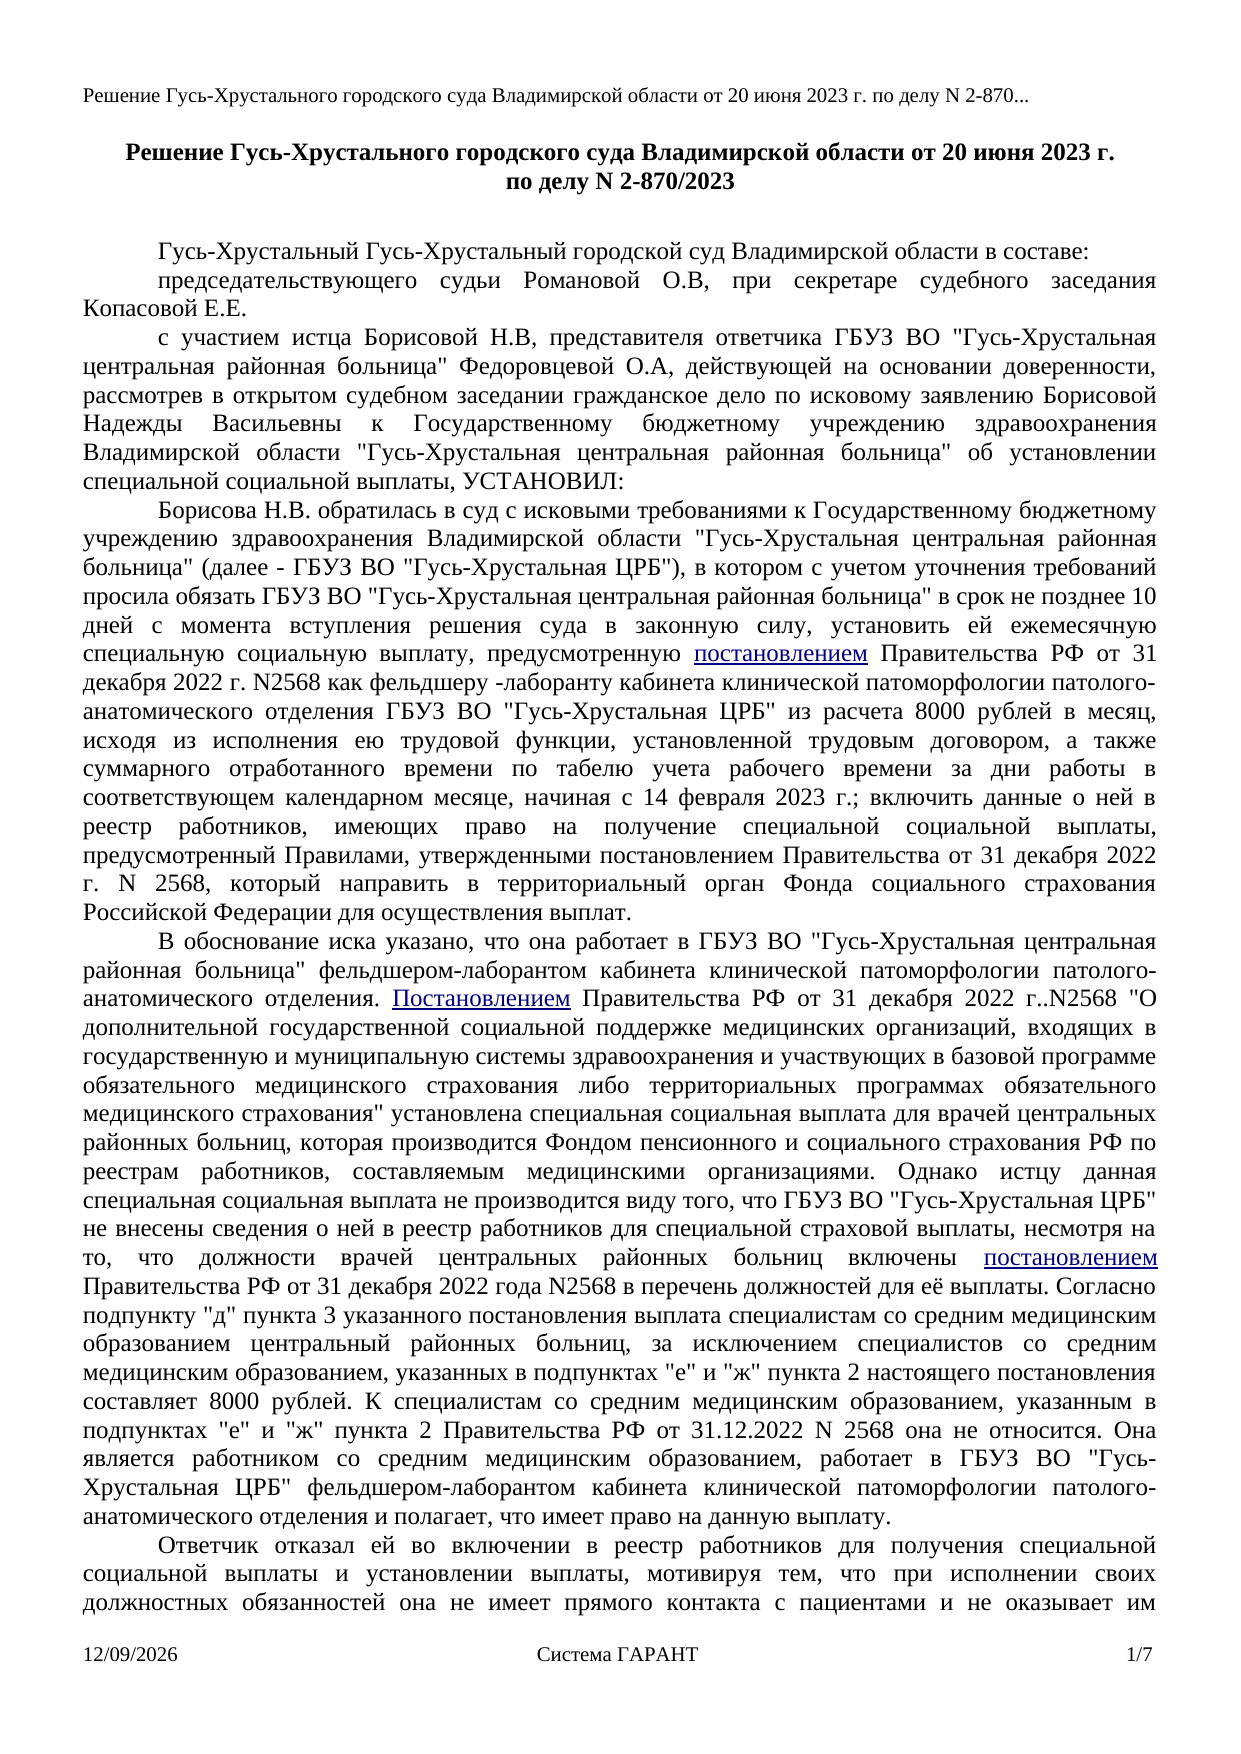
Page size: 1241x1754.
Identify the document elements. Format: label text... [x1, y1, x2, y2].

text председательствующего судьи Романовой О.В, при секретаре судебного заседания Копасовой Е.Е. [83, 265, 1157, 322]
text Борисова Н.В. обратилась в суд с исковыми требованиями к Государственному бюджетному учреждению здравоохранения Владимирской области "Гусь-Хрустальная центральная районная больница" (далее - ГБУЗ ВО "Гусь-Хрустальная ЦРБ"), в котором с учетом уточнения требований просила обязать ГБУЗ ВО "Гусь-Хрустальная центральная районная больница" в срок не позднее 10 дней с момента вступления решения суда в законную силу, установить ей ежемесячную специальную социальную выплату, предусмотренную постановлением Правительства РФ от 31 декабря 2022 г. N2568 как фельдшеру -лаборанту кабинета клинической патоморфологии патолого-анатомического отделения ГБУЗ ВО "Гусь-Хрустальная ЦРБ" из расчета 8000 рублей в месяц, исходя из исполнения ею трудовой функции, установленной трудовым договором, а также суммарного отработанного времени по табелю учета рабочего времени за дни работы в соответствующем календарном месяце, начиная с 14 февраля 2023 г.; включить данные о ней в реестр работников, имеющих право на получение специальной социальной выплаты, предусмотренный Правилами, утвержденными постановлением Правительства от 31 декабря 2022 г. N 2568, который направить в территориальный орган Фонда социального страхования Российской Федерации для осуществления выплат. [83, 495, 1157, 926]
text с участием истца Борисовой Н.В, представителя ответчика ГБУЗ ВО "Гусь-Хрустальная центральная районная больница" Федоровцевой О.А, действующей на основании доверенности, рассмотрев в открытом судебном заседании гражданское дело по исковому заявлению Борисовой Надежды Васильевны к Государственному бюджетному учреждению здравоохранения Владимирской области "Гусь-Хрустальная центральная районная больница" об установлении специальной социальной выплаты, УСТАНОВИЛ: [83, 322, 1157, 495]
text Ответчик отказал ей во включении в реестр работников для получения специальной социальной выплаты и установлении выплаты, мотивируя тем, что при исполнении своих должностных обязанностей она не имеет прямого контакта с пациентами и не оказывает им [83, 1530, 1157, 1616]
subtitle Решение Гусь-Хрустального городского суда Владимирской области от 20 июня 2023 г. по делу N 2-870/2023 [83, 137, 1157, 195]
text В обоснование иска указано, что она работает в ГБУЗ ВО "Гусь-Хрустальная центральная районная больница" фельдшером-лаборантом кабинета клинической патоморфологии патолого-анатомического отделения. Постановлением Правительства РФ от 31 декабря 2022 г..N2568 "О дополнительной государственной социальной поддержке медицинских организаций, входящих в государственную и муниципальную системы здравоохранения и участвующих в базовой программе обязательного медицинского страхования либо территориальных программах обязательного медицинского страхования" установлена специальная социальная выплата для врачей центральных районных больниц, которая производится Фондом пенсионного и социального страхования РФ по реестрам работников, составляемым медицинскими организациями. Однако истцу данная специальная социальная выплата не производится виду того, что ГБУЗ ВО "Гусь-Хрустальная ЦРБ" не внесены сведения о ней в реестр работников для специальной страховой выплаты, несмотря на то, что должности врачей центральных районных больниц включены постановлением Правительства РФ от 31 декабря 2022 года N2568 в перечень должностей для её выплаты. Согласно подпункту "д" пункта 3 указанного постановления выплата специалистам со средним медицинским образованием центральный районных больниц, за исключением специалистов со средним медицинским образованием, указанных в подпунктах "е" и "ж" пункта 2 настоящего постановления составляет 8000 рублей. К специалистам со средним медицинским образованием, указанным в подпунктах "е" и "ж" пункта 2 Правительства РФ от 31.12.2022 N 2568 она не относится. Она является работником со средним медицинским образованием, работает в ГБУЗ ВО "Гусь-Хрустальная ЦРБ" фельдшером-лаборантом кабинета клинической патоморфологии патолого-анатомического отделения и полагает, что имеет право на данную выплату. [83, 926, 1157, 1530]
text Гусь-Хрустальный Гусь-Хрустальный городской суд Владимирской области в составе: [83, 236, 1157, 265]
